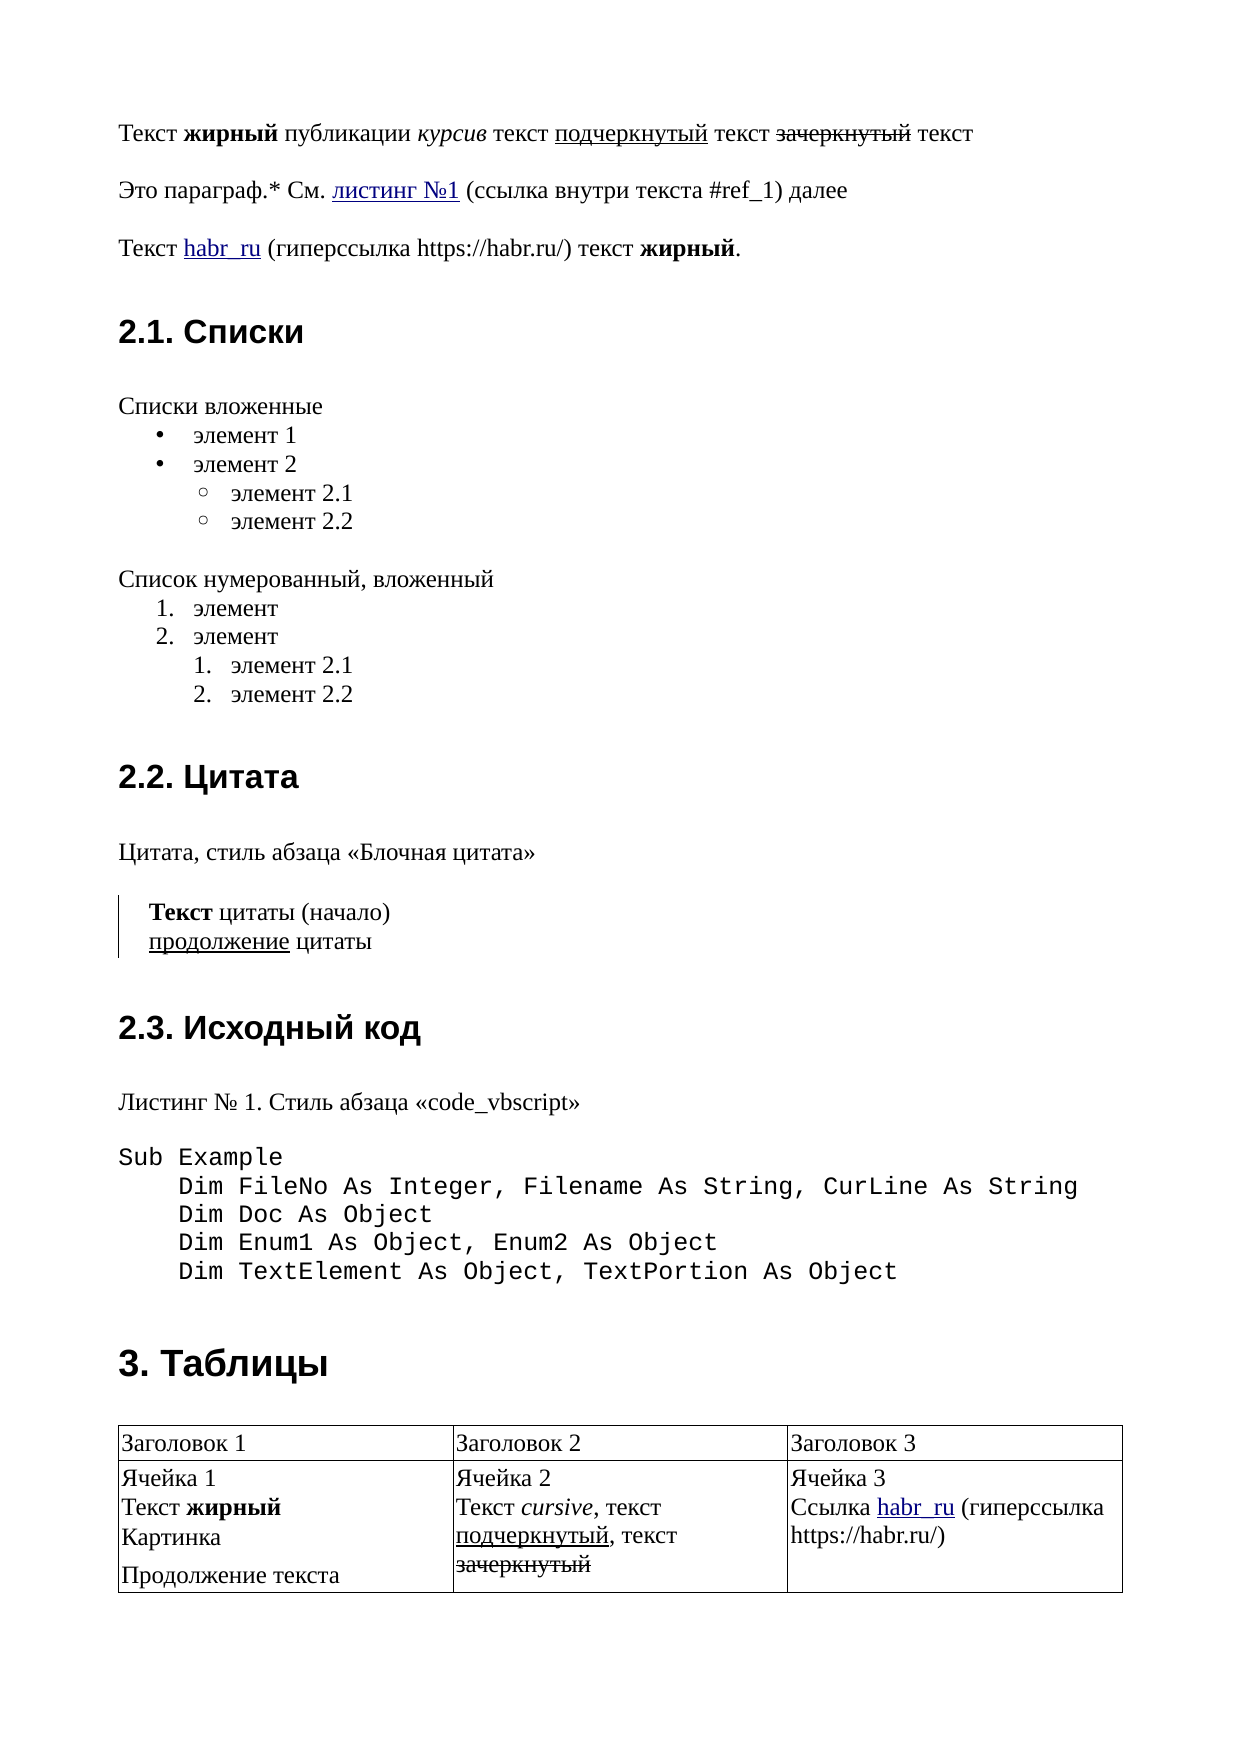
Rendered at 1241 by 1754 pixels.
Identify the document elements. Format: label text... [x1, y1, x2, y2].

text Текст habr_ru (гиперссылка https://habr.ru/) текст жирный. [118, 233, 1122, 262]
list элемент 2.1 [193, 478, 1122, 506]
subtitle 2.3. Исходный код [118, 1007, 1122, 1046]
list элемент 2.2 [193, 679, 1122, 708]
list элемент [156, 593, 1122, 621]
table_header Заголовок 2 [454, 1426, 787, 1460]
subtitle 2.1. Списки [118, 311, 1122, 350]
list элемент 1 [156, 420, 1122, 449]
text продолжение цитаты [119, 926, 1063, 958]
table_cell Ячейка 2 Текст cursive, текст подчеркнутый, текст зачеркнутый [454, 1461, 787, 1592]
subtitle 2.2. Цитата [118, 757, 1122, 796]
text Sub Example [118, 1145, 1122, 1173]
text Список нумерованный, вложенный [118, 564, 1122, 593]
text Текст цитаты (начало) [118, 894, 1063, 926]
text Списки вложенные [118, 391, 1122, 420]
list элемент 2.1 [193, 650, 1122, 679]
text Dim Doc As Object [118, 1202, 1122, 1230]
table_header Заголовок 1 [119, 1426, 453, 1460]
text Dim Enum1 As Object, Enum2 As Object [118, 1230, 1122, 1258]
table_cell Ячейка 3 Ссылка habr_ru (гиперссылка https://habr.ru/) [788, 1461, 1122, 1592]
text Листинг № 1. Стиль абзаца «code_vbscript» [118, 1087, 1122, 1116]
text Это параграф.* См. листинг №1 (ссылка внутри текста #ref_1) далее [118, 176, 1122, 204]
list элемент 2 [156, 449, 1122, 478]
text Цитата, стиль абзаца «Блочная цитата» [118, 837, 1122, 866]
table_cell Ячейка 1 Текст жирный Картинка Продолжение текста [119, 1461, 453, 1592]
text Текст жирный публикации курсив текст подчеркнутый текст зачеркнутый текст [118, 118, 1122, 147]
list элемент 2.2 [193, 506, 1122, 535]
list элемент [156, 621, 1122, 650]
subtitle 3. Таблицы [118, 1340, 1122, 1384]
table_header Заголовок 3 [788, 1426, 1122, 1460]
text Dim TextElement As Object, TextPortion As Object [118, 1258, 1122, 1287]
text Dim FileNo As Integer, Filename As String, CurLine As String [118, 1173, 1122, 1202]
